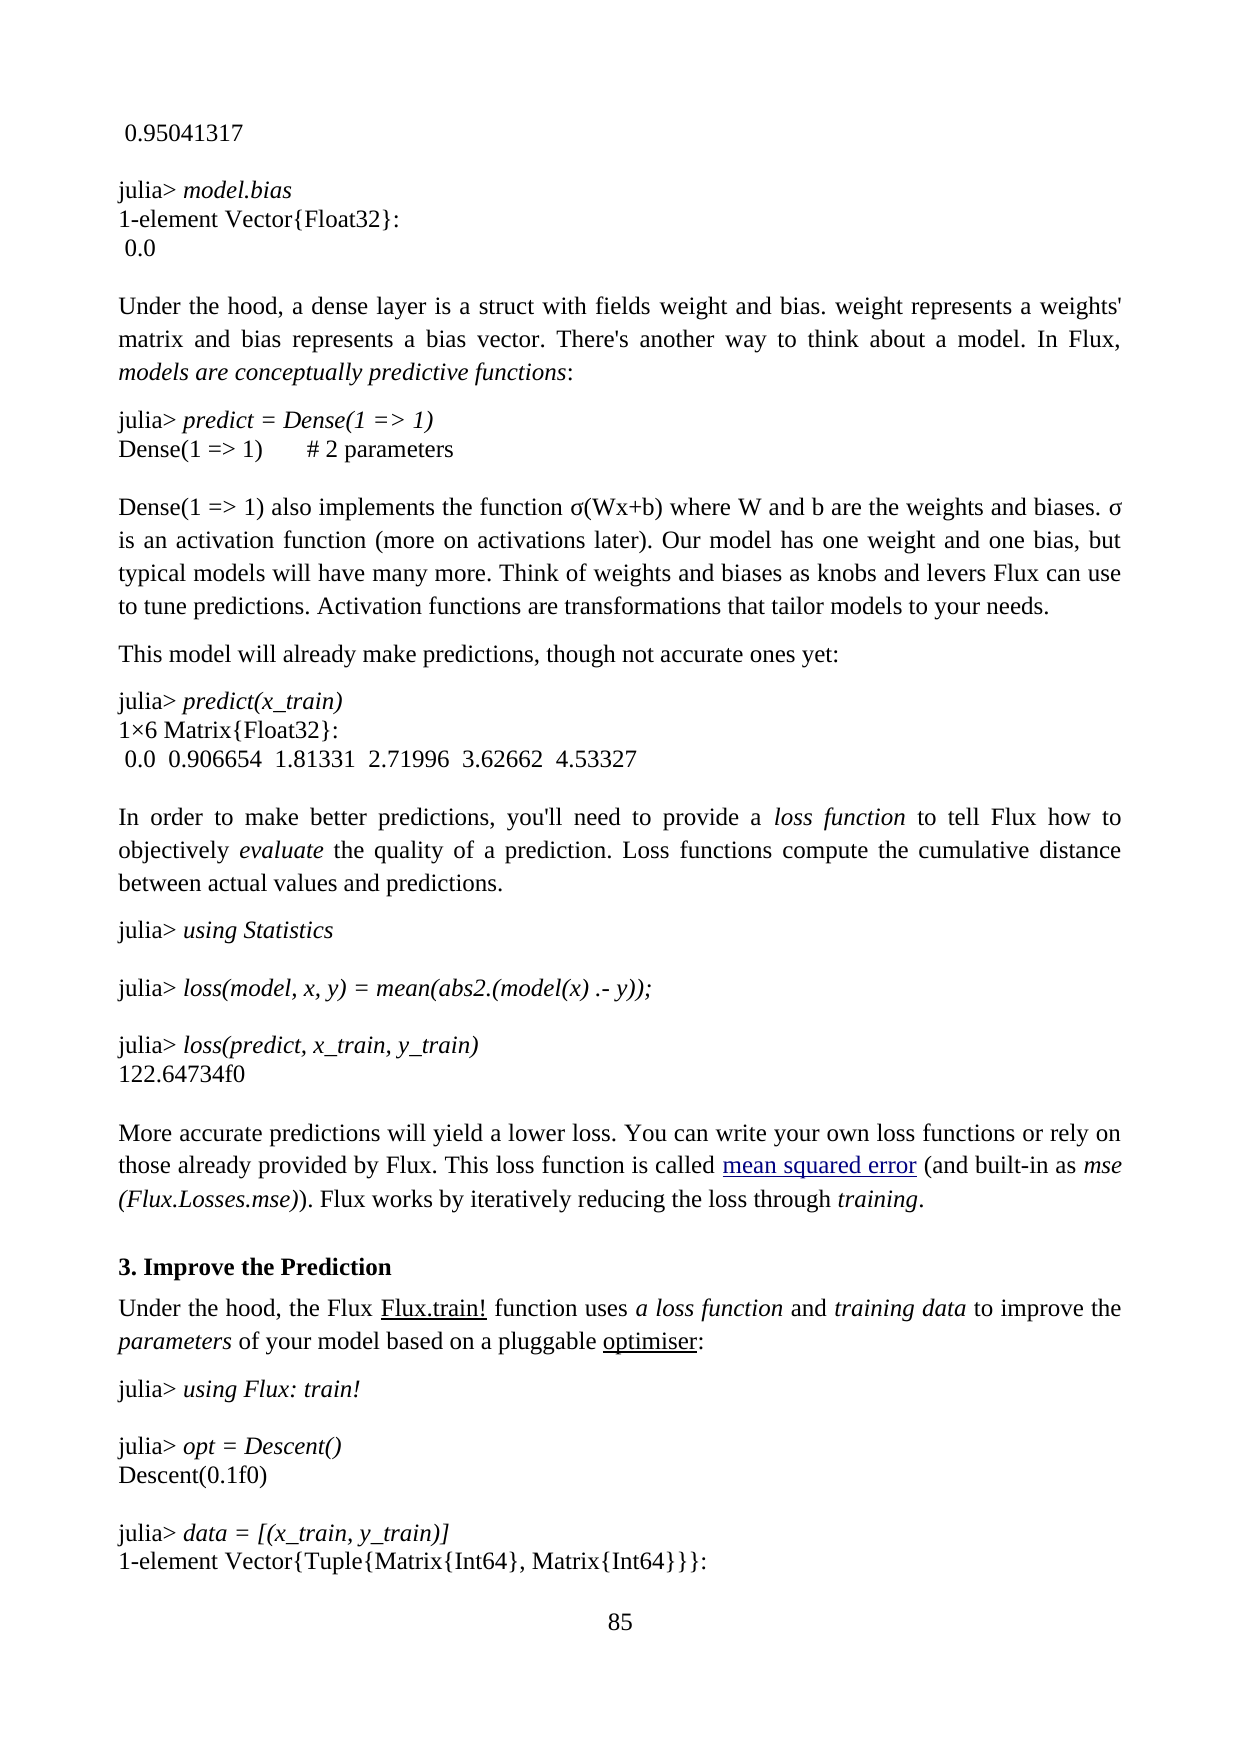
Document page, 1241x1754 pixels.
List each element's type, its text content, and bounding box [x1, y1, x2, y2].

text julia> model.bias [118, 176, 1122, 204]
text 1×6 Matrix{Float32}: [118, 715, 1122, 744]
text 0.0 0.906654 1.81331 2.71996 3.62662 4.53327 [118, 744, 1122, 772]
text julia> data = [(x_train, y_train)] [118, 1518, 1122, 1546]
text 122.64734f0 [118, 1059, 1122, 1088]
subtitle 3. Improve the Prediction [118, 1252, 1122, 1281]
text Under the hood, the Flux Flux.train! function uses a loss function and training data to improve the parameters of your model based on a pluggable optimiser: [118, 1293, 1122, 1355]
text 1-element Vector{Tuple{Matrix{Int64}, Matrix{Int64}}}: [118, 1546, 1122, 1575]
text julia> using Flux: train! [118, 1374, 1122, 1403]
text Dense(1 => 1) # 2 parameters [118, 434, 1122, 462]
text 1-element Vector{Float32}: [118, 204, 1122, 233]
text julia> loss(model, x, y) = mean(abs2.(model(x) .- y)); [118, 973, 1122, 1002]
text julia> predict = Dense(1 => 1) [118, 405, 1122, 434]
text julia> predict(x_train) [118, 686, 1122, 715]
text In order to make better predictions, you'll need to provide a loss function to tell Flux how to objectively evaluate the quality of a prediction. Loss functions compute the cumulative distance between actual values and predictions. [118, 802, 1122, 897]
text 0.95041317 [118, 118, 1122, 147]
text Descent(0.1f0) [118, 1460, 1122, 1489]
text Under the hood, a dense layer is a struct with fields weight and bias. weight represents a weights' matrix and bias represents a bias vector. There's another way to think about a model. In Flux, models are conceptually predictive functions: [118, 291, 1122, 386]
text julia> opt = Descent() [118, 1431, 1122, 1460]
text Dense(1 => 1) also implements the function σ(Wx+b) where W and b are the weights and biases. σ is an activation function (more on activations later). Our model has one weight and one bias, but typical models will have many more. Think of weights and biases as knobs and levers Flux can use to tune predictions. Activation functions are transformations that tailor models to your needs. [118, 492, 1122, 620]
text This model will already make predictions, though not accurate ones yet: [118, 639, 1122, 667]
text julia> using Statistics [118, 916, 1122, 944]
text 0.0 [118, 233, 1122, 262]
text More accurate predictions will yield a lower loss. You can write your own loss functions or rely on those already provided by Flux. This loss function is called mean squared error (and built-in as mse (Flux.Losses.mse)). Flux works by iteratively reducing the loss through training. [118, 1118, 1122, 1212]
text julia> loss(predict, x_train, y_train) [118, 1031, 1122, 1059]
